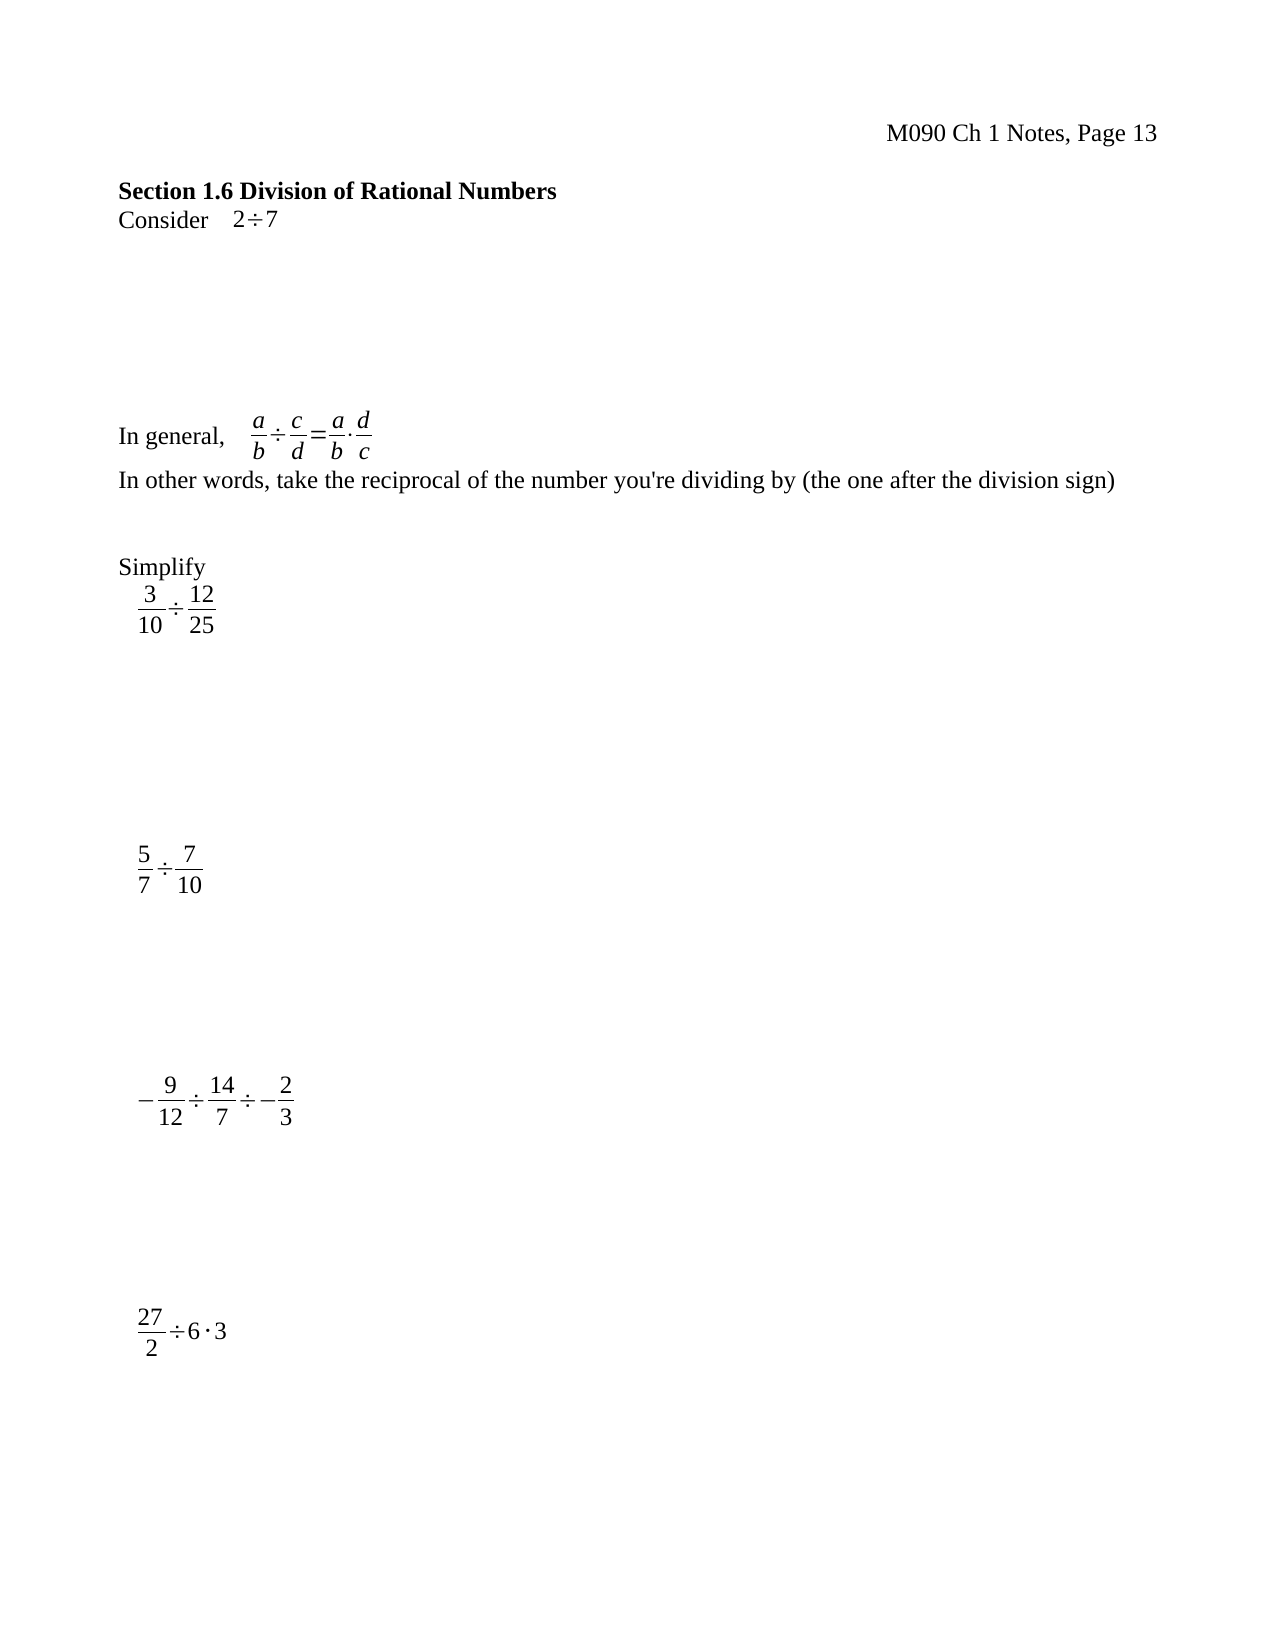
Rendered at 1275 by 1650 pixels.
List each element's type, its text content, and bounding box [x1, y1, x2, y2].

text In general, [118, 406, 1157, 465]
text Section 1.6 Division of Rational Numbers [118, 176, 1157, 205]
text Simplify [118, 552, 1157, 580]
text Consider [118, 205, 1157, 234]
text In other words, take the reciprocal of the number you're dividing by (the one after the division sign) [118, 465, 1157, 494]
